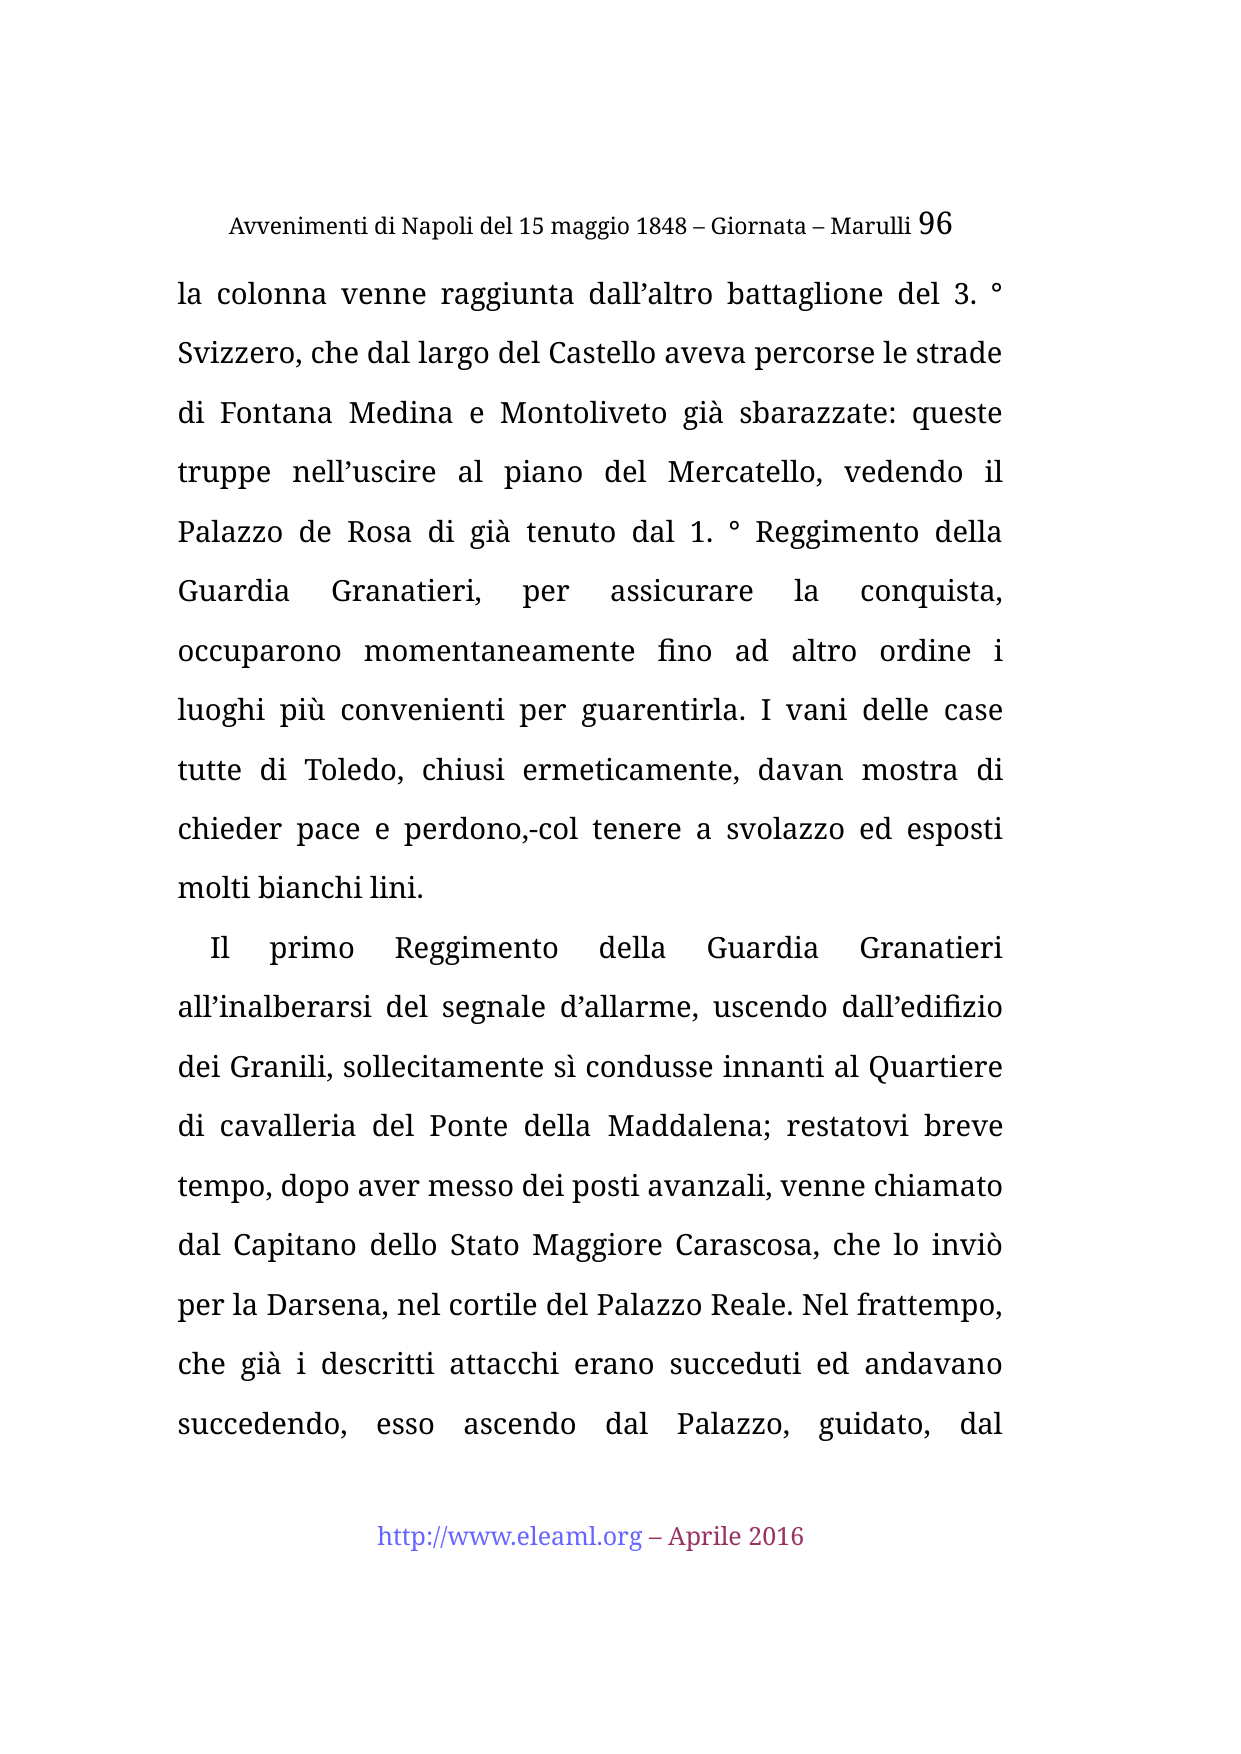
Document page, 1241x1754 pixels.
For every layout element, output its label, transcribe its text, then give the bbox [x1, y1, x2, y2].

text Il primo Reggimento della Guardia Granatieri all’inalberarsi del segnale d’allarme, uscendo dall’edifizio dei Granili, sollecitamente sì condusse innanti al Quartiere di cavalleria del Ponte della Maddalena; restatovi breve tempo, dopo aver messo dei posti avanzali, venne chiamato dal Capitano dello Stato Maggiore Carascosa, che lo inviò per la Darsena, nel cortile del Palazzo Reale. Nel frattempo, che già i descritti attacchi erano succeduti ed andavano succedendo, esso ascendo dal Palazzo, guidato, dal [177, 927, 1004, 1443]
text la colonna venne raggiunta dall’altro battaglione del 3. ° Svizzero, che dal largo del Castello aveva percorse le strade di Fontana Medina e Montoliveto già sbarazzate: queste truppe nell’uscire al piano del Mercatello, vedendo il Palazzo de Rosa di già tenuto dal 1. ° Reggimento della Guardia Granatieri, per assicurare la conquista, occuparono momentaneamente fino ad altro ordine i luoghi più convenienti per guarentirla. I vani delle case tutte di Toledo, chiusi ermeticamente, davan mostra di chieder pace e perdono,-col tenere a svolazzo ed esposti molti bianchi lini. [177, 273, 1004, 907]
